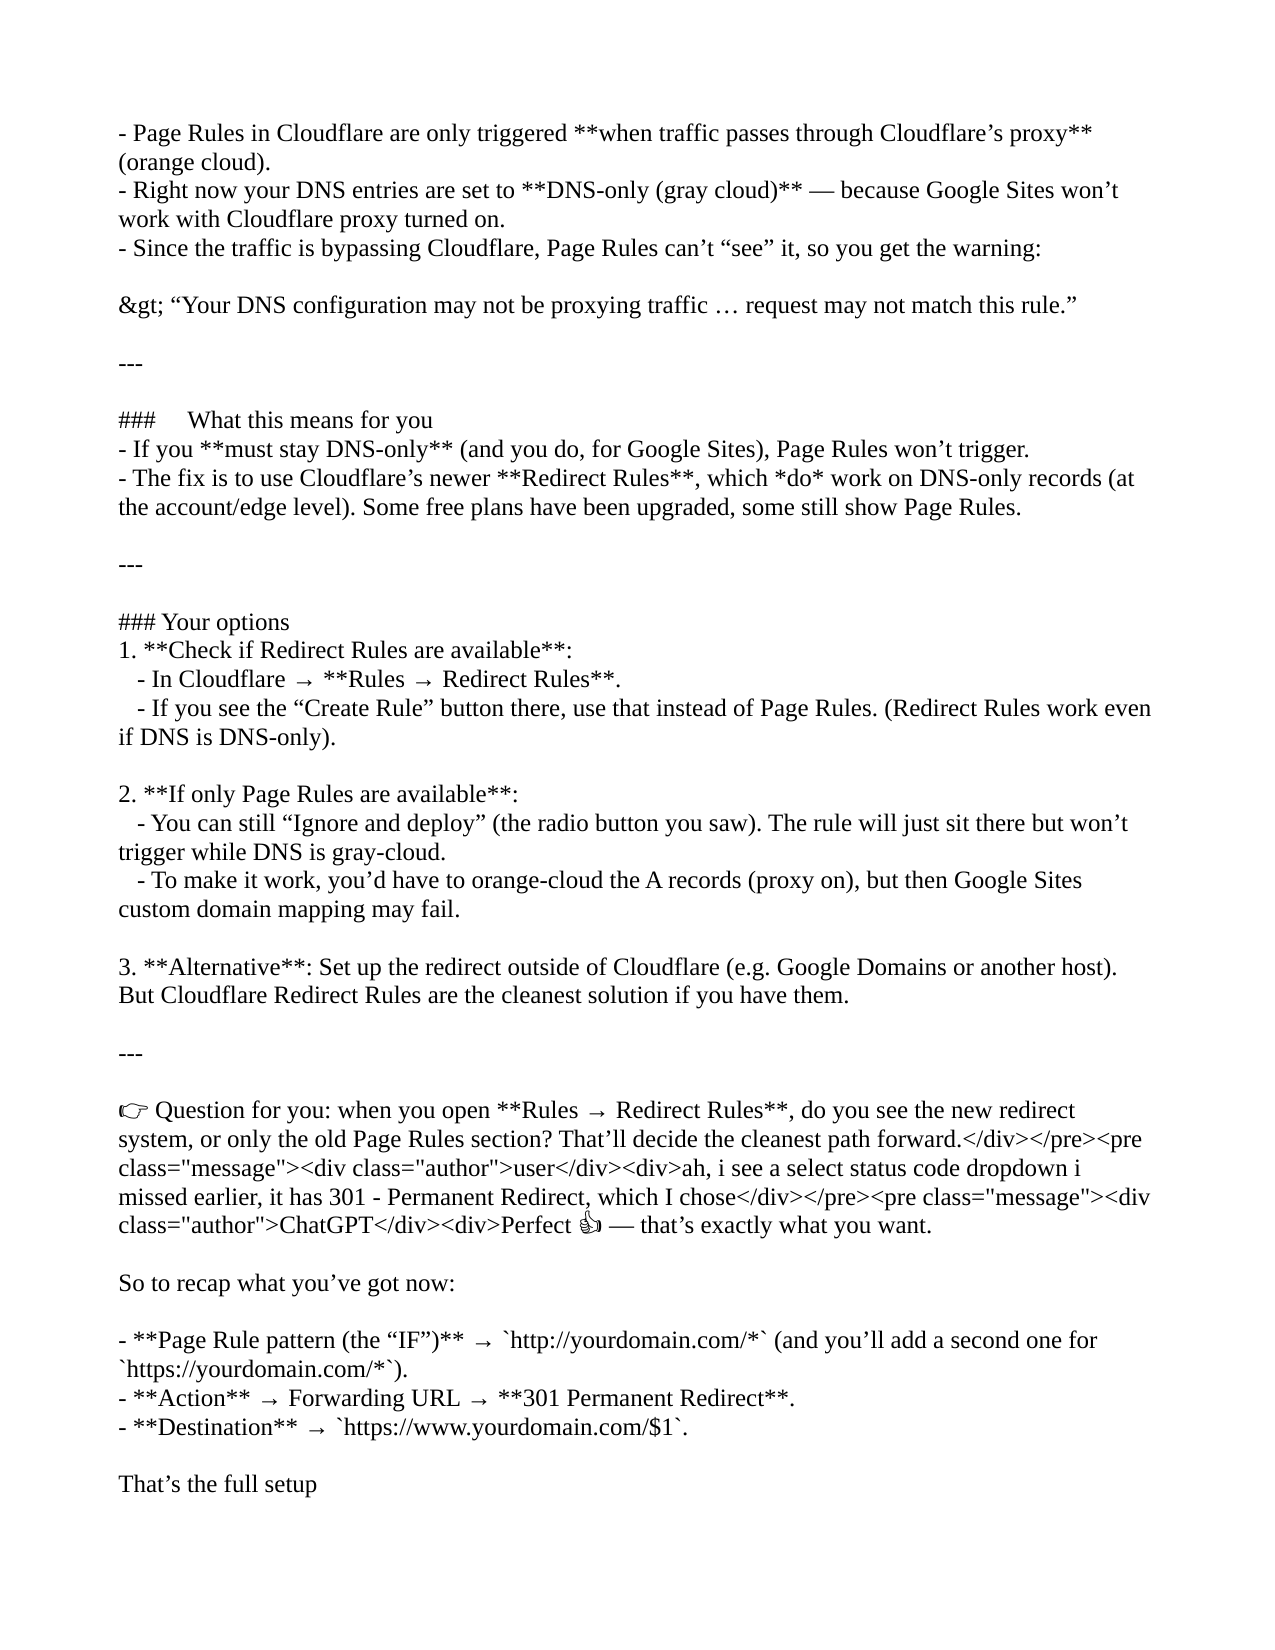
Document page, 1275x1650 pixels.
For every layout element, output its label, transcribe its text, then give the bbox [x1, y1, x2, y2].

text - Page Rules in Cloudflare are only triggered **when traffic passes through Cloudflare’s proxy** (orange cloud). [118, 118, 1157, 176]
text So to recap what you’ve got now: [118, 1268, 1157, 1297]
text --- [118, 549, 1157, 578]
text - Right now your DNS entries are set to **DNS-only (gray cloud)** — because Google Sites won’t work with Cloudflare proxy turned on. [118, 176, 1157, 233]
text - If you **must stay DNS-only** (and you do, for Google Sites), Page Rules won’t trigger. [118, 434, 1157, 463]
text 👉 Question for you: when you open **Rules → Redirect Rules**, do you see the new redirect system, or only the old Page Rules section? That’ll decide the cleanest path forward.</div></pre><pre class="message"><div class="author">user</div><div>ah, i see a select status code dropdown i missed earlier, it has 301 - Permanent Redirect, which I chose</div></pre><pre class="message"><div class="author">ChatGPT</div><div>Perfect 👍 — that’s exactly what you want. [118, 1096, 1157, 1239]
text - If you see the “Create Rule” button there, use that instead of Page Rules. (Redirect Rules work even if DNS is DNS-only). [118, 693, 1157, 751]
text --- [118, 348, 1157, 377]
text 2. **If only Page Rules are available**: [118, 779, 1157, 808]
text &gt; “Your DNS configuration may not be proxying traffic … request may not match this rule.” [118, 291, 1157, 319]
text - The fix is to use Cloudflare’s newer **Redirect Rules**, which *do* work on DNS-only records (at the account/edge level). Some free plans have been upgraded, some still show Page Rules. [118, 463, 1157, 521]
text - **Destination** → `https://www.yourdomain.com/$1`. [118, 1412, 1157, 1441]
text - **Action** → Forwarding URL → **301 Permanent Redirect**. [118, 1383, 1157, 1412]
text - **Page Rule pattern (the “IF”)** → `http://yourdomain.com/*` (and you’ll add a second one for `https://yourdomain.com/*`). [118, 1326, 1157, 1383]
text That’s the full setup ✅ [118, 1469, 1157, 1498]
text - You can still “Ignore and deploy” (the radio button you saw). The rule will just sit there but won’t trigger while DNS is gray-cloud. [118, 808, 1157, 866]
text 3. **Alternative**: Set up the redirect outside of Cloudflare (e.g. Google Domains or another host). But Cloudflare Redirect Rules are the cleanest solution if you have them. [118, 952, 1157, 1009]
text - In Cloudflare → **Rules → Redirect Rules**. [118, 664, 1157, 693]
text ### Your options [118, 607, 1157, 636]
text 1. **Check if Redirect Rules are available**: [118, 636, 1157, 664]
text ### ✅ What this means for you [118, 406, 1157, 434]
text --- [118, 1038, 1157, 1067]
text - To make it work, you’d have to orange-cloud the A records (proxy on), but then Google Sites custom domain mapping may fail. [118, 866, 1157, 923]
text - Since the traffic is bypassing Cloudflare, Page Rules can’t “see” it, so you get the warning: [118, 233, 1157, 262]
